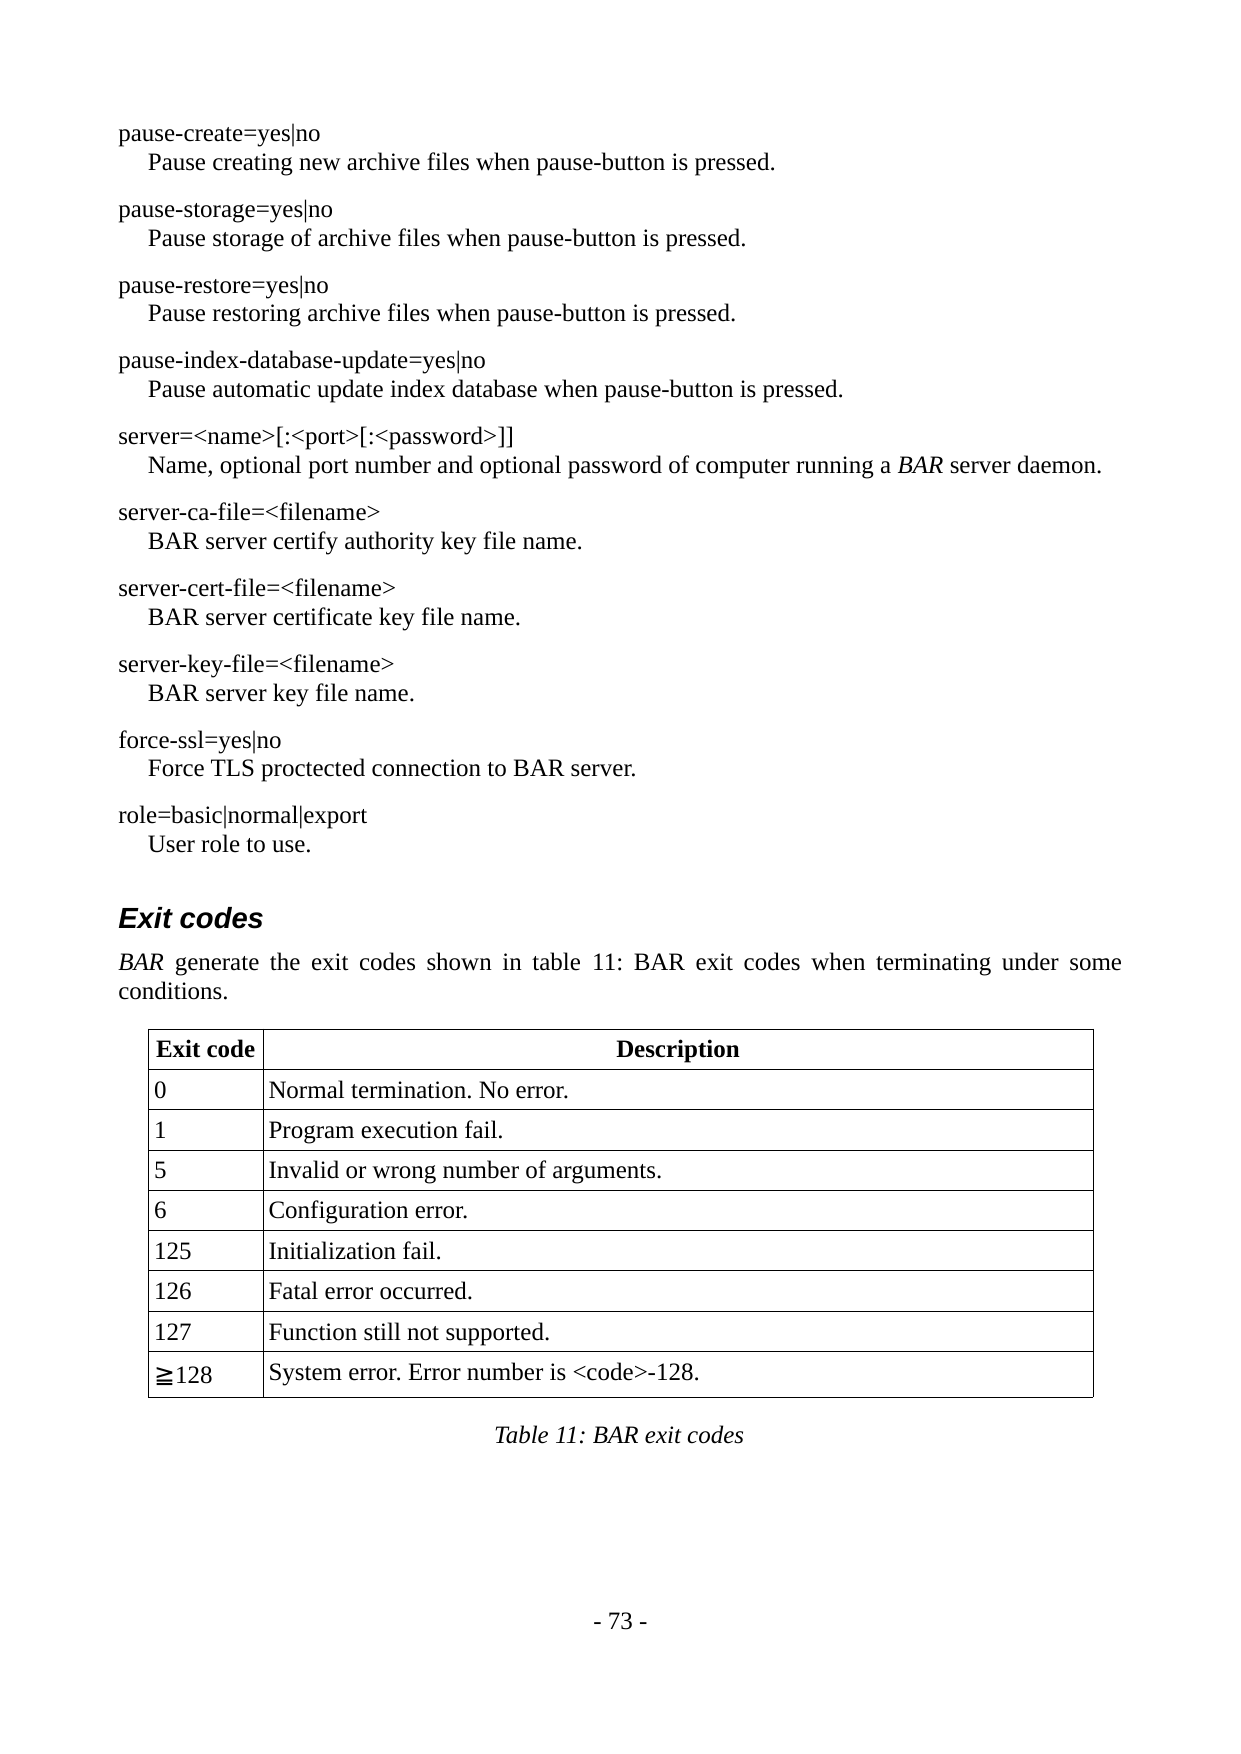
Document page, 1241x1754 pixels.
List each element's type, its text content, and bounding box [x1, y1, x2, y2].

title pause-create=yes|no [118, 118, 1122, 147]
table_cell 125 [149, 1231, 263, 1270]
title role=basic|normal|export [118, 801, 1122, 829]
table_header Exit code [149, 1030, 263, 1069]
text BAR server key file name. [148, 678, 1122, 706]
table_cell 126 [149, 1271, 263, 1311]
table_header Description [264, 1030, 1093, 1069]
text BAR generate the exit codes shown in table 11: BAR exit codes when terminating under some conditions. [118, 947, 1122, 1005]
text User role to use. [148, 829, 1122, 858]
table_cell Configuration error. [264, 1191, 1093, 1230]
text Pause automatic update index database when pause-button is pressed. [148, 374, 1122, 403]
table_cell 0 [149, 1070, 263, 1109]
table_cell System error. Error number is <code>-128. [264, 1352, 1093, 1397]
title pause-storage=yes|no [118, 194, 1122, 223]
table_cell 6 [149, 1191, 263, 1230]
text Pause creating new archive files when pause-button is pressed. [148, 147, 1122, 176]
title pause-restore=yes|no [118, 270, 1122, 298]
text BAR server certify authority key file name. [148, 526, 1122, 555]
text Pause storage of archive files when pause-button is pressed. [148, 223, 1122, 251]
title server-cert-file=<filename> [118, 573, 1122, 602]
table_cell Function still not supported. [264, 1312, 1093, 1351]
text BAR server certificate key file name. [148, 602, 1122, 631]
title server-ca-file=<filename> [118, 497, 1122, 526]
text Name, optional port number and optional password of computer running a BAR server daemon. [148, 450, 1122, 479]
text Table 11: BAR exit codes [118, 1420, 1122, 1449]
table_cell 1 [149, 1110, 263, 1149]
title server-key-file=<filename> [118, 649, 1122, 678]
title server=<name>[:<port>[:<password>]] [118, 421, 1122, 450]
table_cell 127 [149, 1312, 263, 1351]
table_cell Invalid or wrong number of arguments. [264, 1151, 1093, 1190]
title force-ssl=yes|no [118, 725, 1122, 753]
text Pause restoring archive files when pause-button is pressed. [148, 298, 1122, 327]
table_cell ≧128 [149, 1352, 263, 1397]
table_cell Fatal error occurred. [264, 1271, 1093, 1311]
table_cell Program execution fail. [264, 1110, 1093, 1149]
title pause-index-database-update=yes|no [118, 346, 1122, 374]
subtitle Exit codes [118, 901, 1122, 935]
table_cell Initialization fail. [264, 1231, 1093, 1270]
text Force TLS proctected connection to BAR server. [148, 753, 1122, 782]
table_cell Normal termination. No error. [264, 1070, 1093, 1109]
table_cell 5 [149, 1151, 263, 1190]
